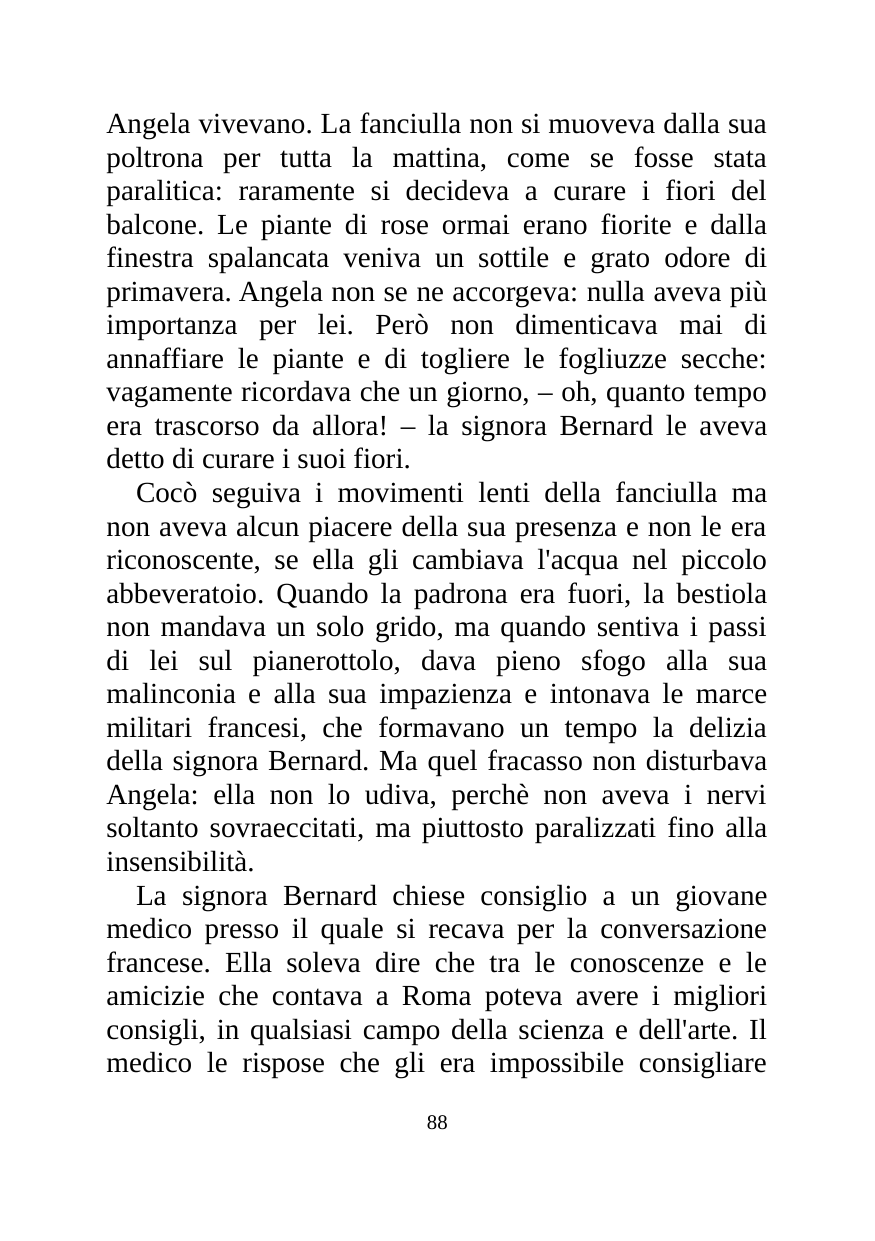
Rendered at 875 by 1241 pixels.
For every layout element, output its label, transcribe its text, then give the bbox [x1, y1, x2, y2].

text Cocò seguiva i movimenti lenti della fanciulla ma non aveva alcun piacere della sua presenza e non le era riconoscente, se ella gli cambiava l'acqua nel piccolo abbeveratoio. Quando la padrona era fuori, la bestiola non mandava un solo grido, ma quando sentiva i passi di lei sul pianerottolo, dava pieno sfogo alla sua malinconia e alla sua impazienza e intonava le marce militari francesi, che formavano un tempo la delizia della signora Bernard. Ma quel fracasso non disturbava Angela: ella non lo udiva, perchè non aveva i nervi soltanto sovraeccitati, ma piuttosto paralizzati fino alla insensibilità. [106, 475, 768, 878]
text Angela vivevano. La fanciulla non si muoveva dalla sua poltrona per tutta la mattina, come se fosse stata paralitica: raramente si decideva a curare i fiori del balcone. Le piante di rose ormai erano fiorite e dalla finestra spalancata veniva un sottile e grato odore di primavera. Angela non se ne accorgeva: nulla aveva più importanza per lei. Però non dimenticava mai di annaffiare le piante e di togliere le fogliuzze secche: vagamente ricordava che un giorno, – oh, quanto tempo era trascorso da allora! – la signora Bernard le aveva detto di curare i suoi fiori. [106, 106, 768, 475]
text La signora Bernard chiese consiglio a un giovane medico presso il quale si recava per la conversazione francese. Ella soleva dire che tra le conoscenze e le amicizie che contava a Roma poteva avere i migliori consigli, in qualsiasi campo della scienza e dell'arte. Il medico le rispose che gli era impossibile consigliare [106, 878, 768, 1079]
